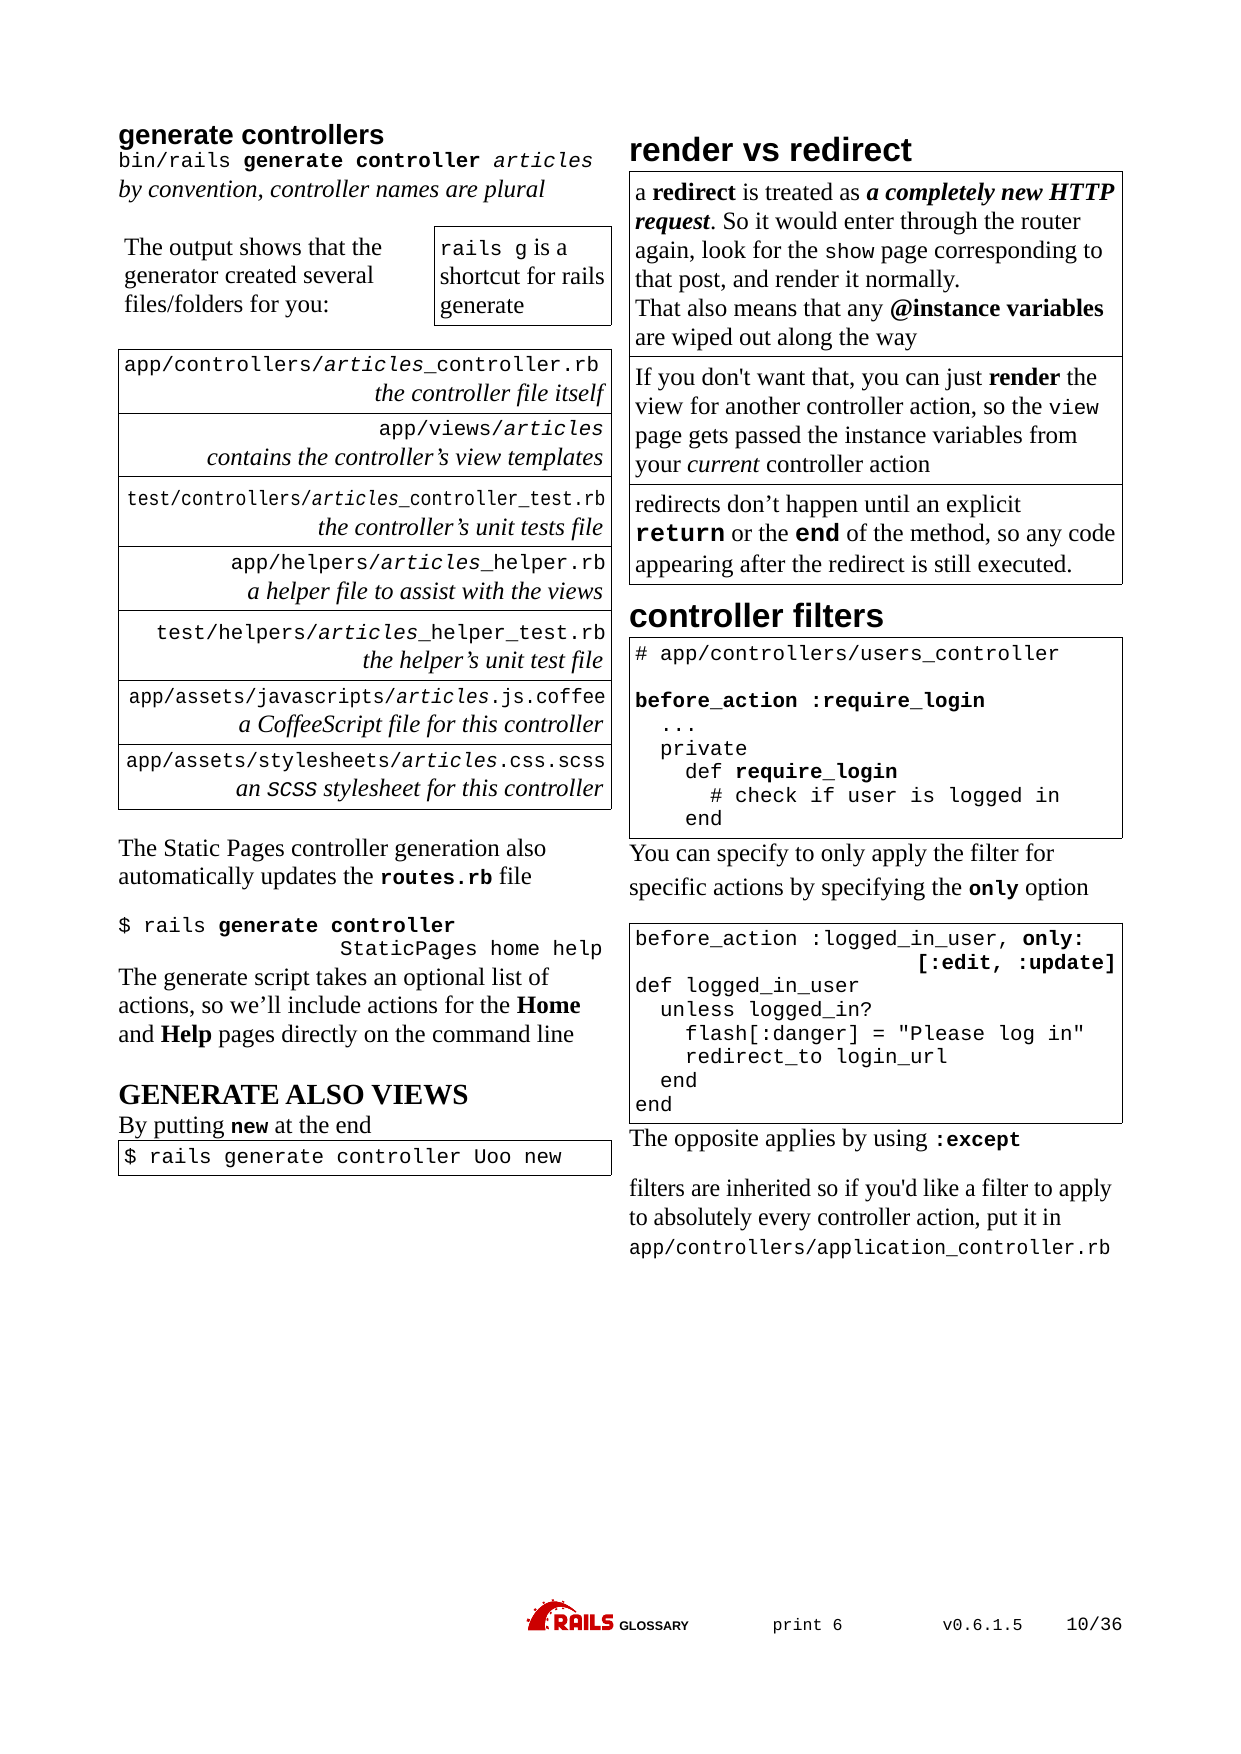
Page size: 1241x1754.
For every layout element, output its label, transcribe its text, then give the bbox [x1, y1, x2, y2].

subtitle render vs redirect [629, 130, 1122, 168]
table_header before_action :logged_in_user, only: [:edit, :update] def logged_in_user unless logged_in? flash[:danger] = "Please log in" redirect_to login_url end end [630, 924, 1122, 1123]
table_cell app/helpers/articles_helper.rb a helper file to assist with the views [119, 547, 611, 610]
subtitle controller filters [629, 596, 1122, 634]
text You can specify to only apply the filter for specific actions by specifying the only option [629, 839, 1122, 902]
table_cell redirects don’t happen until an explicit return or the end of the method, so any code appearing after the redirect is still executed. [630, 485, 1122, 584]
table_header The output shows that the generator created several files/folders for you: [118, 226, 434, 325]
text GENERATE ALSO VIEWS [118, 1077, 611, 1110]
text The opposite applies by using :except [629, 1124, 1122, 1153]
table_cell test/helpers/articles_helper_test.rb the helper’s unit test file [119, 611, 611, 680]
table_cell app/assets/stylesheets/articles.css.scss an SCSS stylesheet for this controller [119, 745, 611, 809]
subtitle generate controllers [118, 118, 611, 150]
table_header a redirect is treated as a completely new HTTP request. So it would enter through the router again, look for the show page corresponding to that post, and render it normally. That also means that any @instance variables are wiped out along the way [630, 172, 1122, 356]
text By putting new at the end [118, 1110, 611, 1140]
text $ rails generate controller [118, 914, 611, 938]
text by convention, controller names are plural [118, 174, 611, 202]
text bin/rails generate controller articles [118, 150, 611, 174]
text StaticPages home help [118, 938, 611, 962]
table_cell If you don't want that, you can just render the view for another controller action, so the view page gets passed the instance variables from your current controller action [630, 357, 1122, 484]
table_header app/controllers/articles_controller.rb the controller file itself [119, 350, 611, 412]
table_cell test/controllers/articles_controller_test.rb the controller’s unit tests file [119, 477, 611, 546]
text The Static Pages controller generation also automatically updates the routes.rb file [118, 833, 611, 891]
table_header $ rails generate controller Uoo new [119, 1141, 611, 1175]
text filters are inherited so if you'd like a filter to apply to absolutely every controller action, put it in app/controllers/application_controller.rb [629, 1173, 1122, 1260]
table_header # app/controllers/users_controller before_action :require_login ... private def require_login # check if user is logged in end [630, 638, 1122, 838]
table_header rails g is a shortcut for rails generate [435, 227, 611, 325]
table_cell app/views/articles contains the controller’s view templates [119, 414, 611, 476]
text The generate script takes an optional list of actions, so we’ll include actions for the Home and Help pages directly on the command line [118, 962, 611, 1048]
table_cell app/assets/javascripts/articles.js.coffee a CoffeeScript file for this controller [119, 681, 611, 744]
